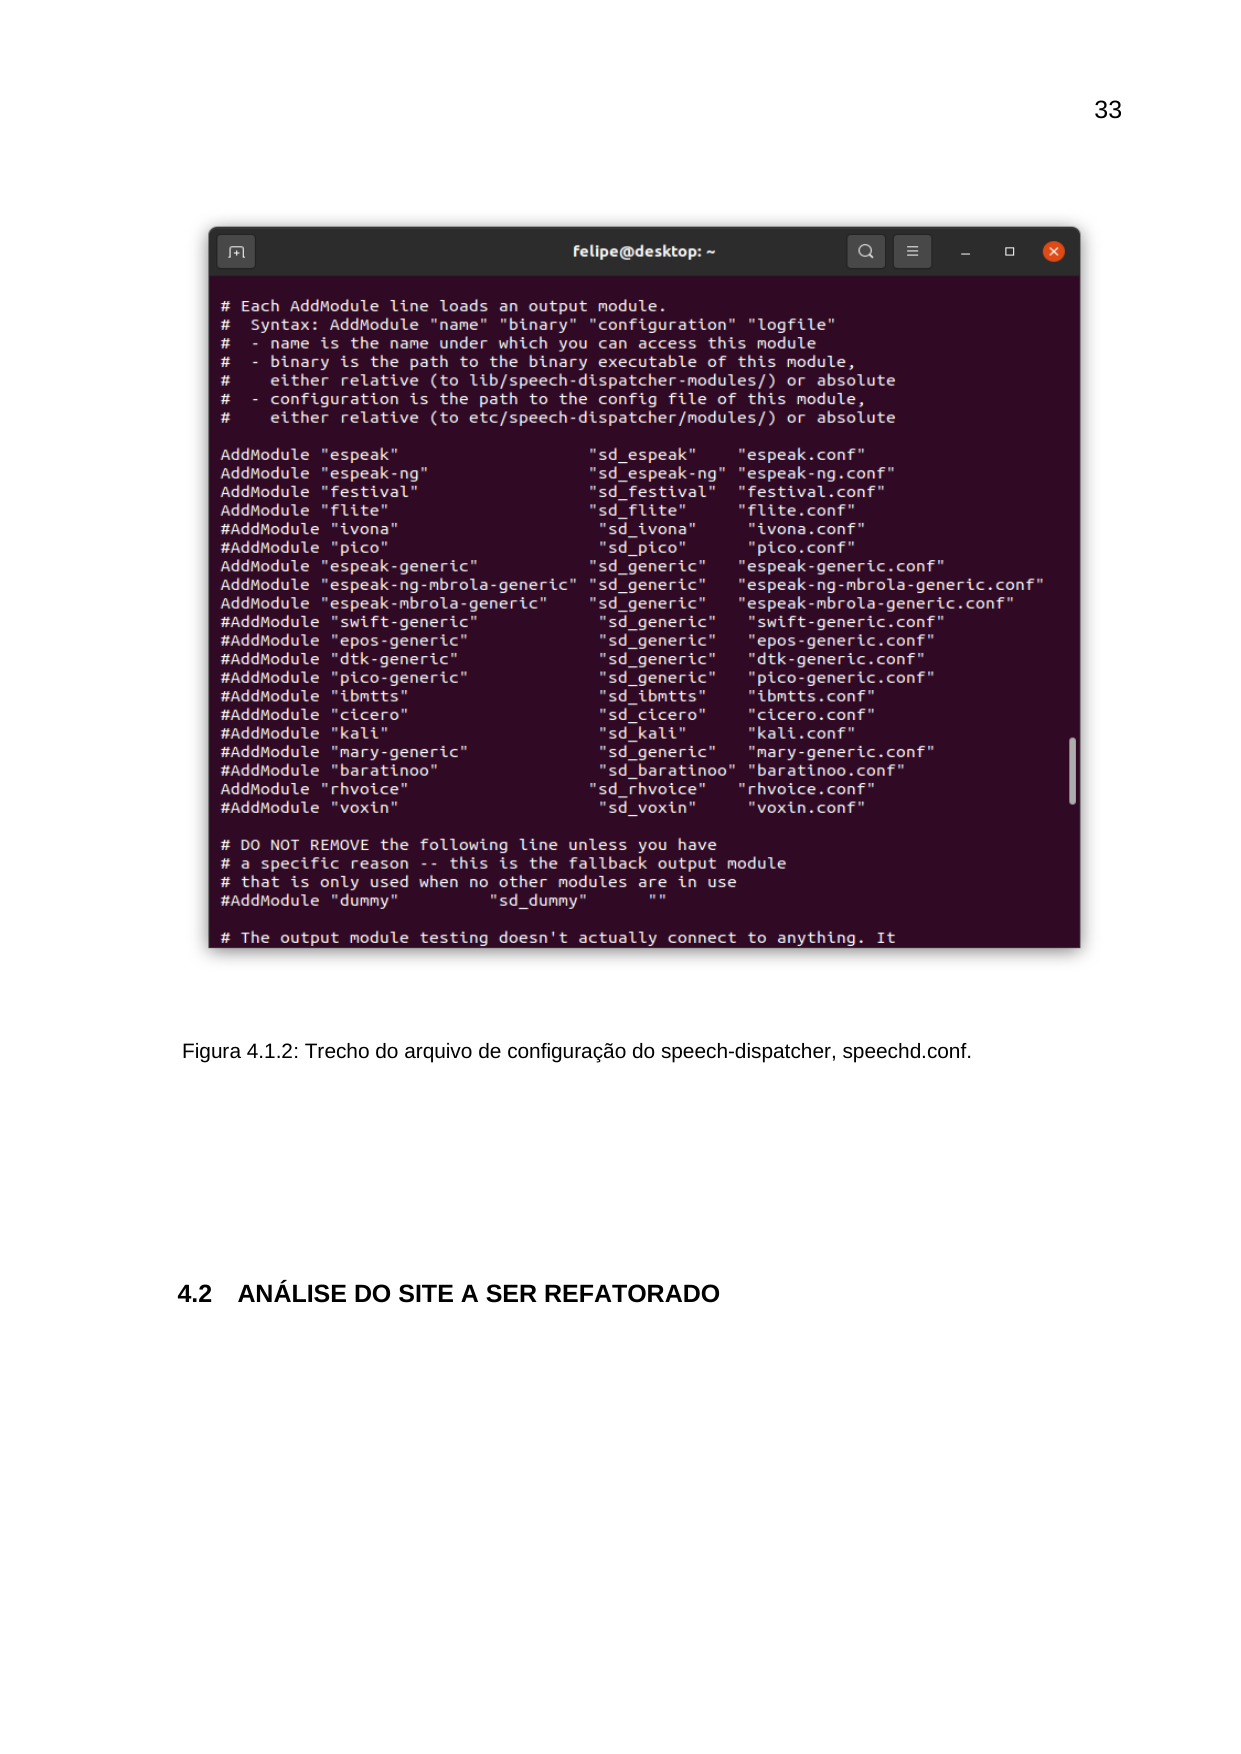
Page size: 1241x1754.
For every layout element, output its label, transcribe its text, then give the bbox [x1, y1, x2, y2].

picture [181, 204, 1108, 977]
subtitle ANÁLISE DO SITE A SER REFATORADO [177, 1279, 1122, 1308]
text Figura 4.1.2: Trecho do arquivo de configuração do speech-dispatcher, speechd.conf. [182, 1039, 1117, 1063]
